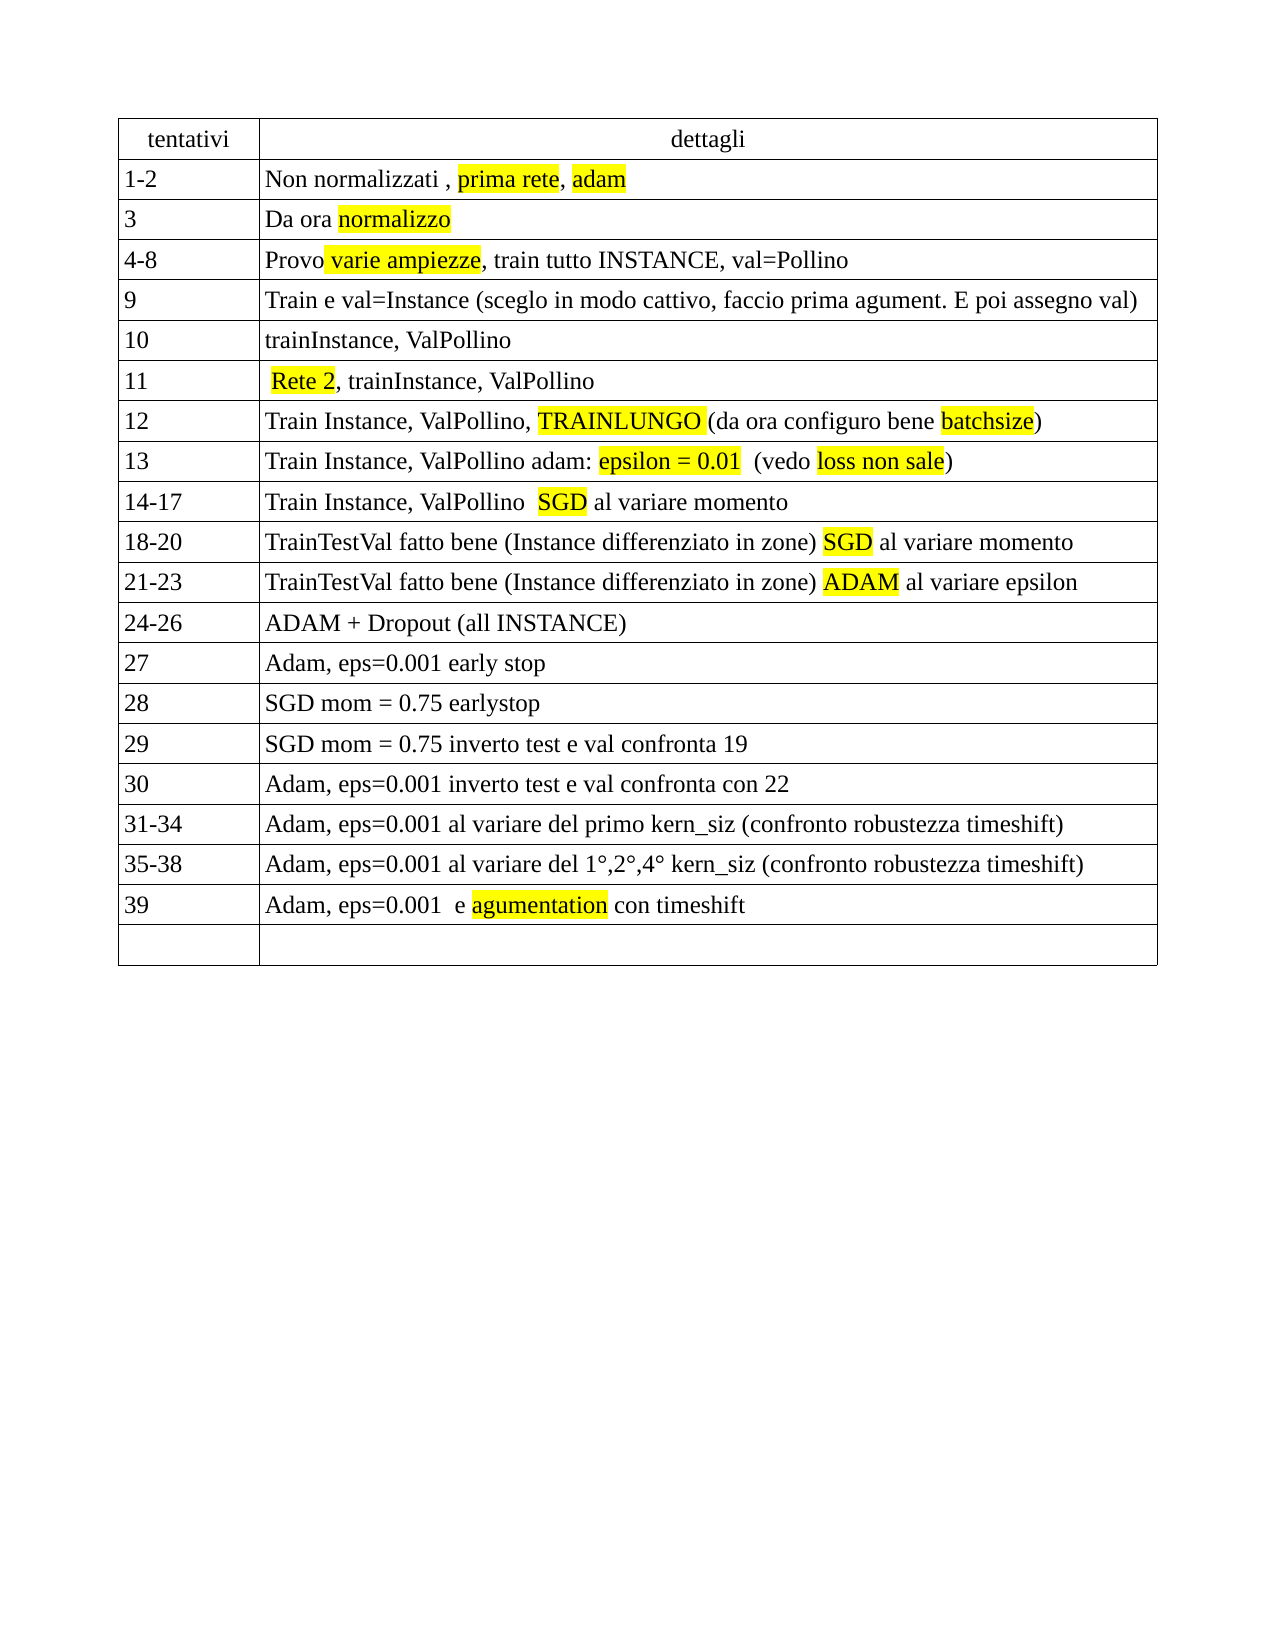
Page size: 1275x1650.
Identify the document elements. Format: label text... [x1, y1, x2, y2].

table_cell SGD mom = 0.75 earlystop [260, 684, 1157, 723]
table_cell 21-23 [119, 563, 259, 602]
table_header dettagli [260, 119, 1157, 158]
table_cell Adam, eps=0.001 e agumentation con timeshift [260, 885, 1157, 924]
table_cell 27 [119, 643, 259, 682]
table_cell 29 [119, 724, 259, 763]
table_cell 9 [119, 280, 259, 320]
table_cell Rete 2, trainInstance, ValPollino [260, 361, 1157, 400]
table_cell Provo varie ampiezze, train tutto INSTANCE, val=Pollino [260, 240, 1157, 279]
table_cell 1-2 [119, 160, 259, 199]
table_cell 12 [119, 401, 259, 441]
table_cell Adam, eps=0.001 al variare del 1°,2°,4° kern_siz (confronto robustezza timeshift) [260, 845, 1157, 884]
table_cell TrainTestVal fatto bene (Instance differenziato in zone) SGD al variare momento [260, 522, 1157, 562]
table_cell 14-17 [119, 482, 259, 521]
table_cell [260, 925, 1157, 965]
table_cell ADAM + Dropout (all INSTANCE) [260, 603, 1157, 642]
table_cell 31-34 [119, 805, 259, 844]
table_cell Adam, eps=0.001 al variare del primo kern_siz (confronto robustezza timeshift) [260, 805, 1157, 844]
table_cell Da ora normalizzo [260, 200, 1157, 239]
table_cell 10 [119, 321, 259, 360]
table_cell Non normalizzati , prima rete, adam [260, 160, 1157, 199]
table_cell Train Instance, ValPollino SGD al variare momento [260, 482, 1157, 521]
table_cell Adam, eps=0.001 early stop [260, 643, 1157, 682]
table_cell 13 [119, 442, 259, 481]
table_cell [119, 925, 259, 965]
table_cell SGD mom = 0.75 inverto test e val confronta 19 [260, 724, 1157, 763]
table_cell 30 [119, 764, 259, 803]
table_cell trainInstance, ValPollino [260, 321, 1157, 360]
table_cell 4-8 [119, 240, 259, 279]
table_cell Adam, eps=0.001 inverto test e val confronta con 22 [260, 764, 1157, 803]
table_cell Train Instance, ValPollino, TRAINLUNGO (da ora configuro bene batchsize) [260, 401, 1157, 441]
table_cell Train Instance, ValPollino adam: epsilon = 0.01 (vedo loss non sale) [260, 442, 1157, 481]
table_cell 39 [119, 885, 259, 924]
table_cell 35-38 [119, 845, 259, 884]
table_cell Train e val=Instance (sceglo in modo cattivo, faccio prima agument. E poi assegno val) [260, 280, 1157, 320]
table_cell TrainTestVal fatto bene (Instance differenziato in zone) ADAM al variare epsilon [260, 563, 1157, 602]
table_cell 18-20 [119, 522, 259, 562]
table_cell 11 [119, 361, 259, 400]
table_cell 3 [119, 200, 259, 239]
table_header tentativi [119, 119, 259, 158]
table_cell 24-26 [119, 603, 259, 642]
table_cell 28 [119, 684, 259, 723]
